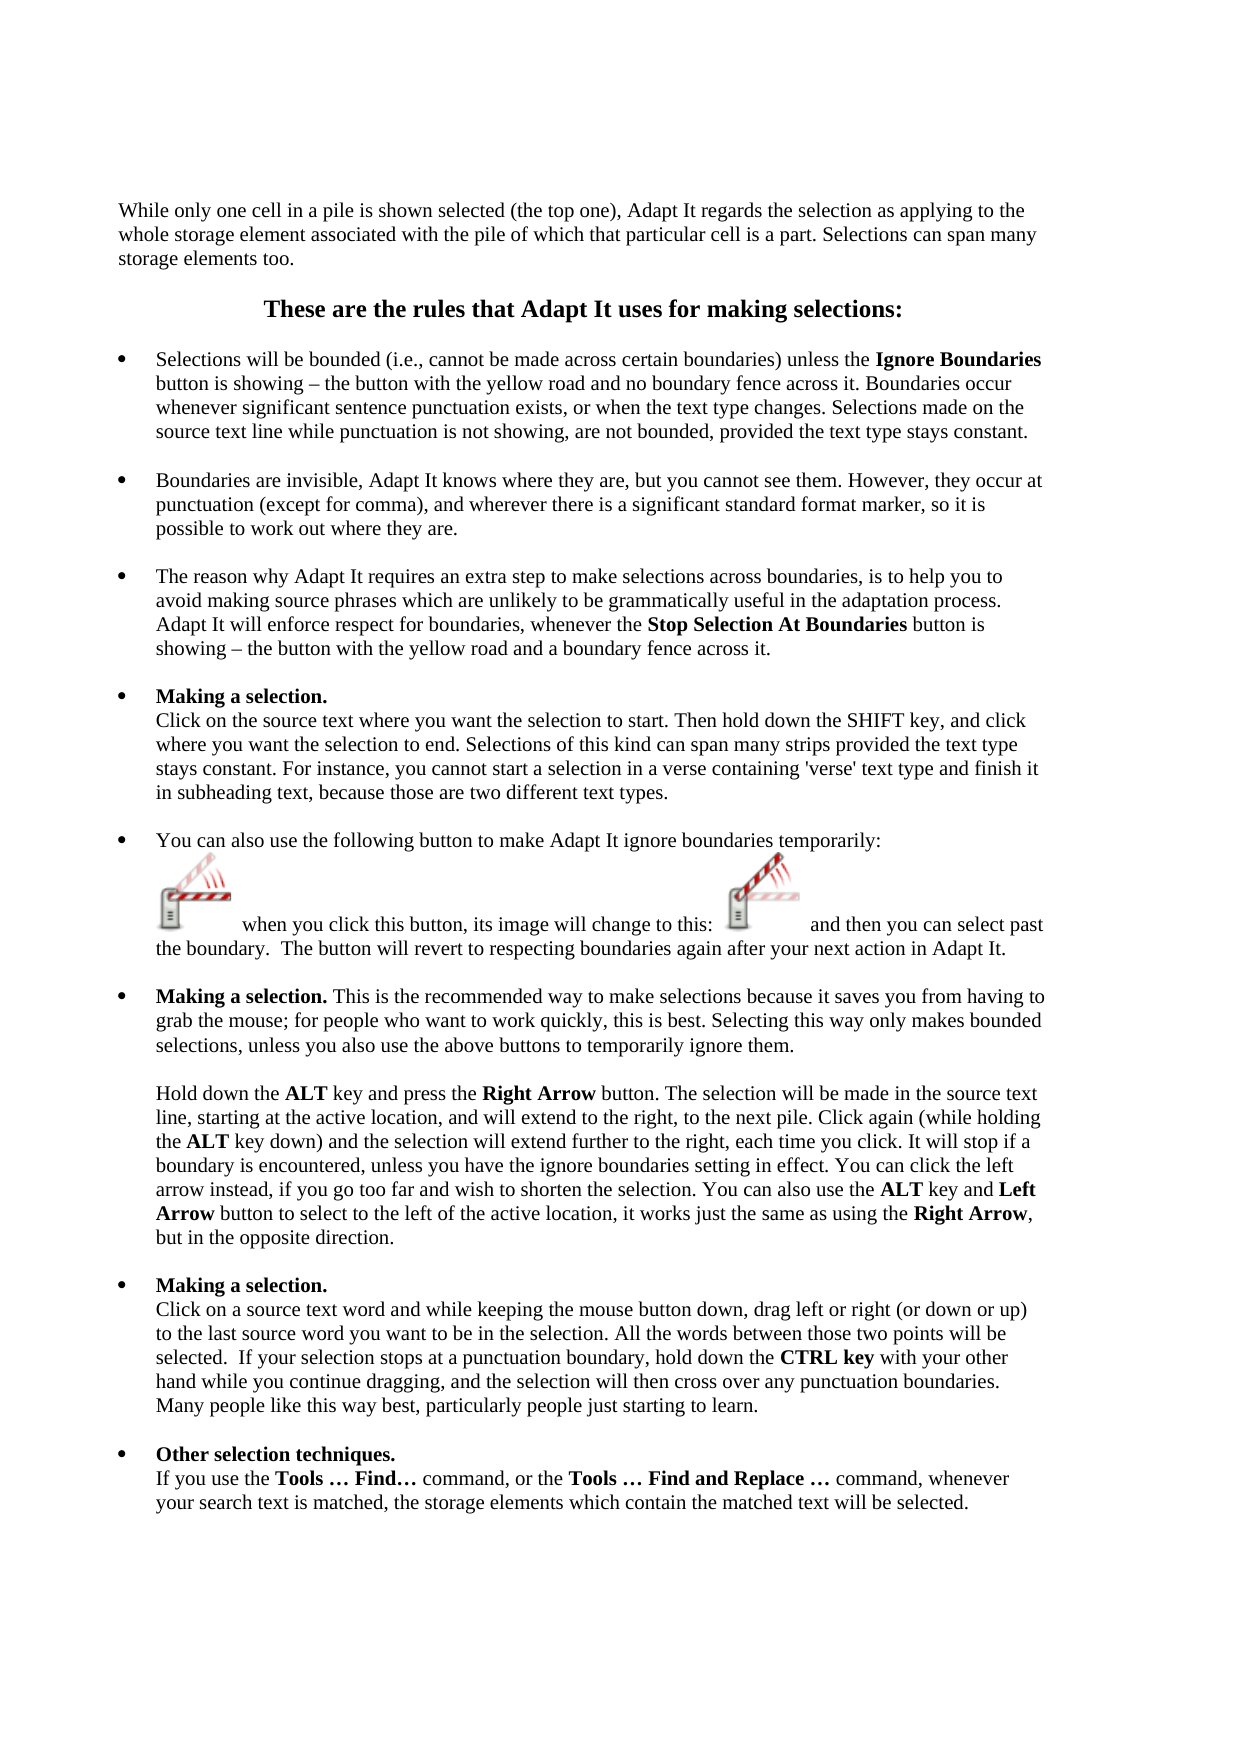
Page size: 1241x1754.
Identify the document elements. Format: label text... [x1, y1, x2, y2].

picture [155, 852, 232, 932]
list The reason why Adapt It requires an extra step to make selections across boundaries, is to help you to avoid making source phrases which are unlikely to be grammatically useful in the adaptation process. Adapt It will enforce respect for boundaries, whenever the Stop Selection At Boundaries button is showing – the button with the yellow road and a boundary fence across it. [118, 564, 1048, 684]
list Selections will be bounded (i.e., cannot be made across certain boundaries) unless the Ignore Boundaries button is showing – the button with the yellow road and no boundary fence across it. Boundaries occur whenever significant sentence punctuation exists, or when the text type changes. Selections made on the source text line while punctuation is not showing, are not bounded, provided the text type stays constant. [118, 347, 1048, 467]
text While only one cell in a pile is shown selected (the top one), Adapt It regards the selection as applying to the whole storage element associated with the pile of which that particular cell is a part. Selections can span many storage elements too. [118, 198, 1048, 270]
text These are the rules that Adapt It uses for making selections: [118, 294, 1048, 323]
list Making a selection. This is the recommended way to make selections because it saves you from having to grab the mouse; for people who want to work quickly, this is best. Selecting this way only makes bounded selections, unless you also use the above buttons to temporarily ignore them. Hold down the ALT key and press the Right Arrow button. The selection will be made in the source text line, starting at the active location, and will extend to the right, to the next pile. Click again (while holding the ALT key down) and the selection will extend further to the right, each time you click. It will stop if a boundary is encountered, unless you have the ignore boundaries setting in effect. You can click the left arrow instead, if you go too far and wish to shorten the selection. You can also use the ALT key and Left Arrow button to select to the left of the active location, it works just the same as using the Right Arrow, but in the opposite direction. [118, 984, 1048, 1273]
list Boundaries are invisible, Adapt It knows where they are, but you cannot see them. However, they occur at punctuation (except for comma), and wherever there is a significant standard format marker, so it is possible to work out where they are. [118, 467, 1048, 564]
list Making a selection. Click on a source text word and while keeping the mouse button down, drag left or right (or down or up) to the last source word you want to be in the selection. All the words between those two points will be selected. If your selection stops at a punctuation boundary, hold down the CTRL key with your other hand while you continue dragging, and the selection will then cross over any punctuation boundaries. Many people like this way best, particularly people just starting to learn. [118, 1273, 1048, 1442]
list Making a selection. Click on the source text where you want the selection to start. Then hold down the SHIFT key, and click where you want the selection to end. Selections of this kind can span many strips provided the text type stays constant. For instance, you cannot start a selection in a verse containing 'verse' text type and finish it in subheading text, because those are two different text types. [118, 684, 1048, 828]
list You can also use the following button to make Adapt It ignore boundaries temporarily: when you click this button, its image will change to this: and then you can select past the boundary. The button will revert to respecting boundaries again after your next action in Adapt It. [118, 828, 1048, 984]
list Other selection techniques. If you use the Tools … Find… command, or the Tools … Find and Replace … command, whenever your search text is matched, the storage elements which contain the matched text will be selected. [118, 1442, 1048, 1514]
picture [723, 852, 800, 932]
